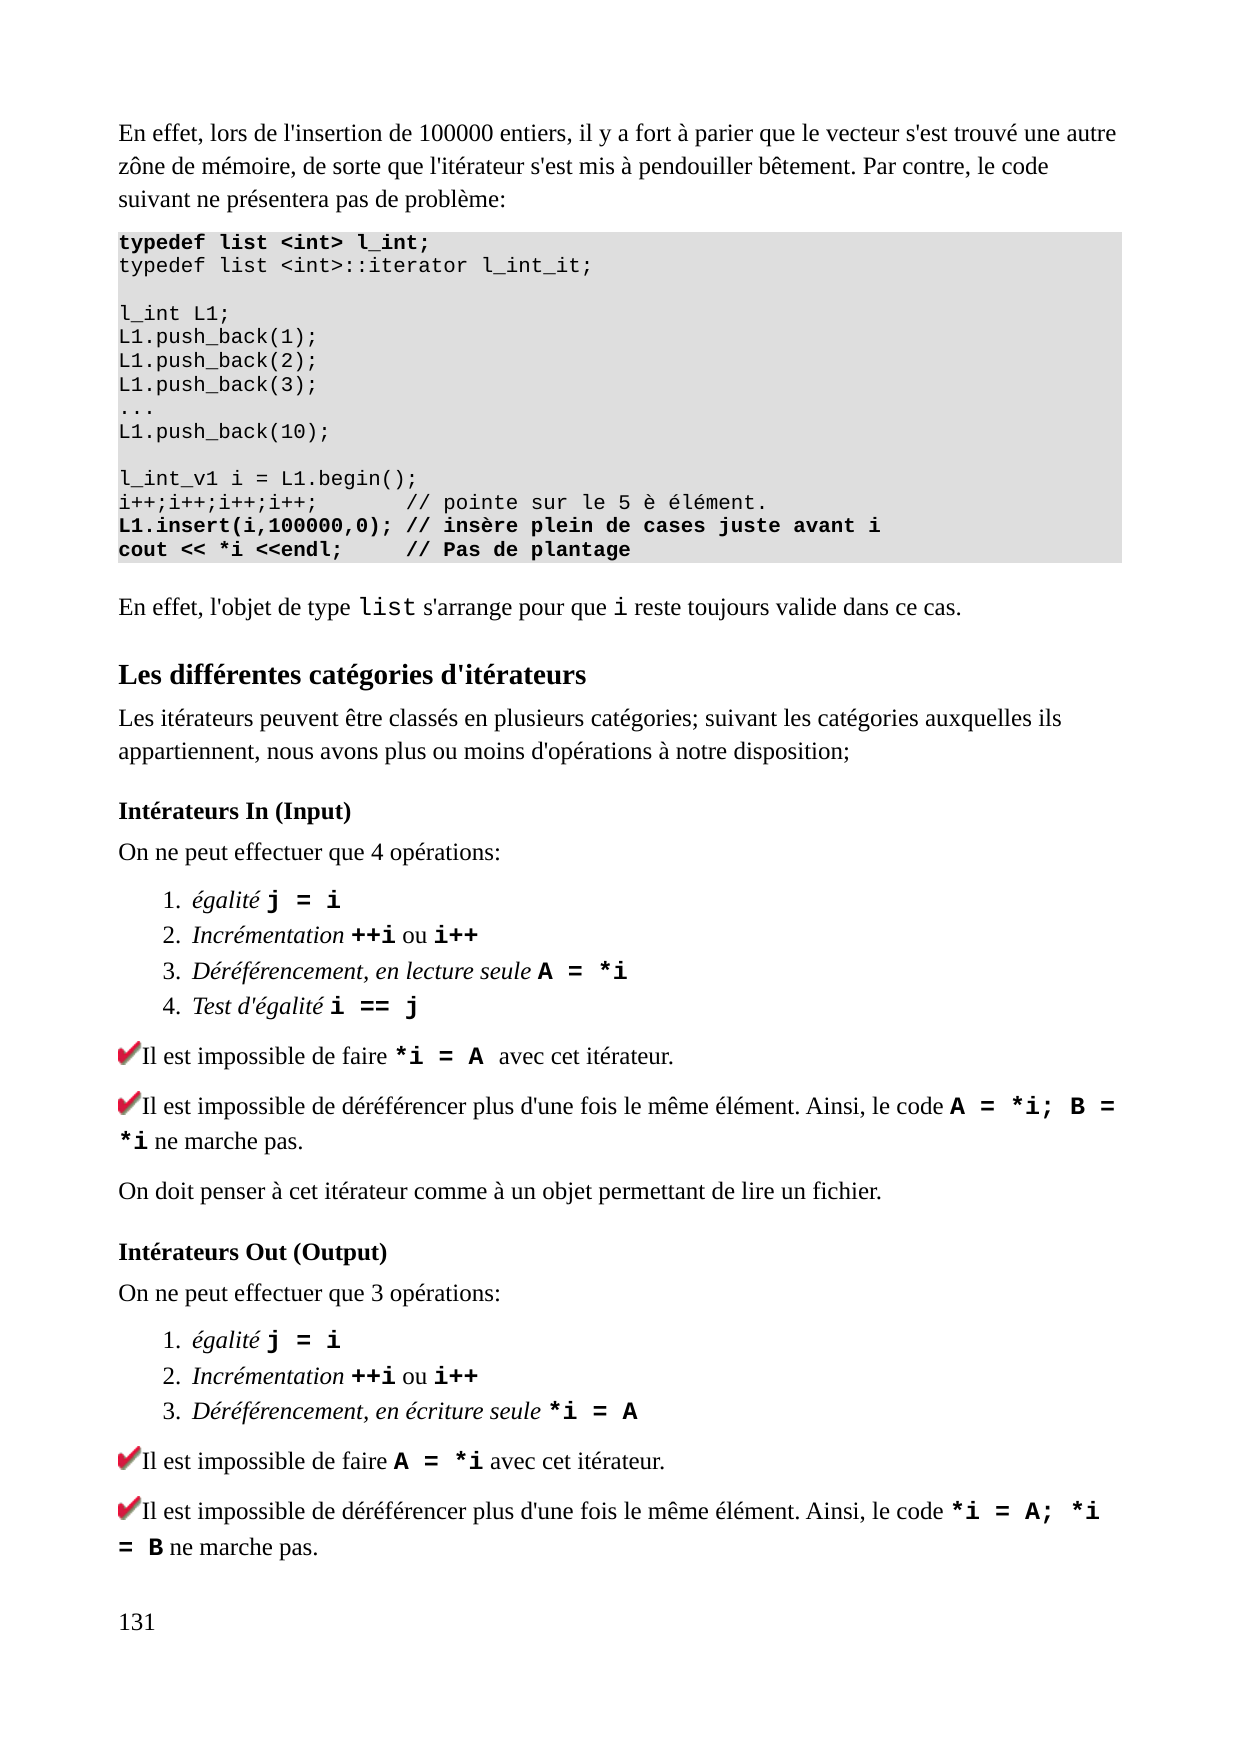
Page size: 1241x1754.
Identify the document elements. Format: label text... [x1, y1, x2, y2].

list Incrémentation ++i ou i++ [162, 1361, 1122, 1392]
subtitle Intérateurs Out (Output) [118, 1237, 1122, 1265]
picture [118, 1496, 142, 1520]
text On doit penser à cet itérateur comme à un objet permettant de lire un fichier. [118, 1176, 1122, 1205]
subtitle Intérateurs In (Input) [118, 796, 1122, 825]
text typedef list <int>::iterator l_int_it; [118, 255, 1122, 279]
picture [118, 1041, 142, 1065]
text Il est impossible de déréférencer plus d'une fois le même élément. Ainsi, le code *i = A; *i = B ne marche pas. [118, 1496, 1122, 1562]
text L1.push_back(2); [118, 350, 1122, 374]
list Déréférencement, en écriture seule *i = A [162, 1396, 1122, 1427]
text On ne peut effectuer que 3 opérations: [118, 1278, 1122, 1307]
text ... [118, 397, 1122, 421]
text cout << *i <<endl; // Pas de plantage [118, 539, 1122, 563]
text L1.push_back(1); [118, 326, 1122, 350]
list Incrémentation ++i ou i++ [162, 920, 1122, 951]
text Il est impossible de déréférencer plus d'une fois le même élément. Ainsi, le code A = *i; B = *i ne marche pas. [118, 1091, 1122, 1157]
text l_int_v1 i = L1.begin(); [118, 468, 1122, 492]
text En effet, lors de l'insertion de 100000 entiers, il y a fort à parier que le vecteur s'est trouvé une autre zône de mémoire, de sorte que l'itérateur s'est mis à pendouiller bêtement. Par contre, le code suivant ne présentera pas de problème: [118, 118, 1122, 213]
text On ne peut effectuer que 4 opérations: [118, 837, 1122, 866]
text i++;i++;i++;i++; // pointe sur le 5 è élément. [118, 492, 1122, 516]
picture [118, 1446, 142, 1470]
text typedef list <int> l_int; [118, 232, 1122, 255]
text En effet, l'objet de type list s'arrange pour que i reste toujours valide dans ce cas. [118, 592, 1122, 623]
subtitle Les différentes catégories d'itérateurs [118, 657, 1122, 690]
text L1.push_back(10); [118, 421, 1122, 444]
picture [118, 1091, 142, 1115]
text L1.insert(i,100000,0); // insère plein de cases juste avant i [118, 516, 1122, 539]
text Il est impossible de faire A = *i avec cet itérateur. [118, 1446, 1122, 1477]
list Déréférencement, en lecture seule A = *i [162, 956, 1122, 987]
text l_int L1; [118, 303, 1122, 326]
text Il est impossible de faire *i = A avec cet itérateur. [118, 1041, 1122, 1072]
text L1.push_back(3); [118, 374, 1122, 397]
list égalité j = i [162, 885, 1122, 916]
list Test d'égalité i == j [162, 991, 1122, 1022]
text Les itérateurs peuvent être classés en plusieurs catégories; suivant les catégories auxquelles ils appartiennent, nous avons plus ou moins d'opérations à notre disposition; [118, 703, 1122, 765]
list égalité j = i [162, 1325, 1122, 1356]
